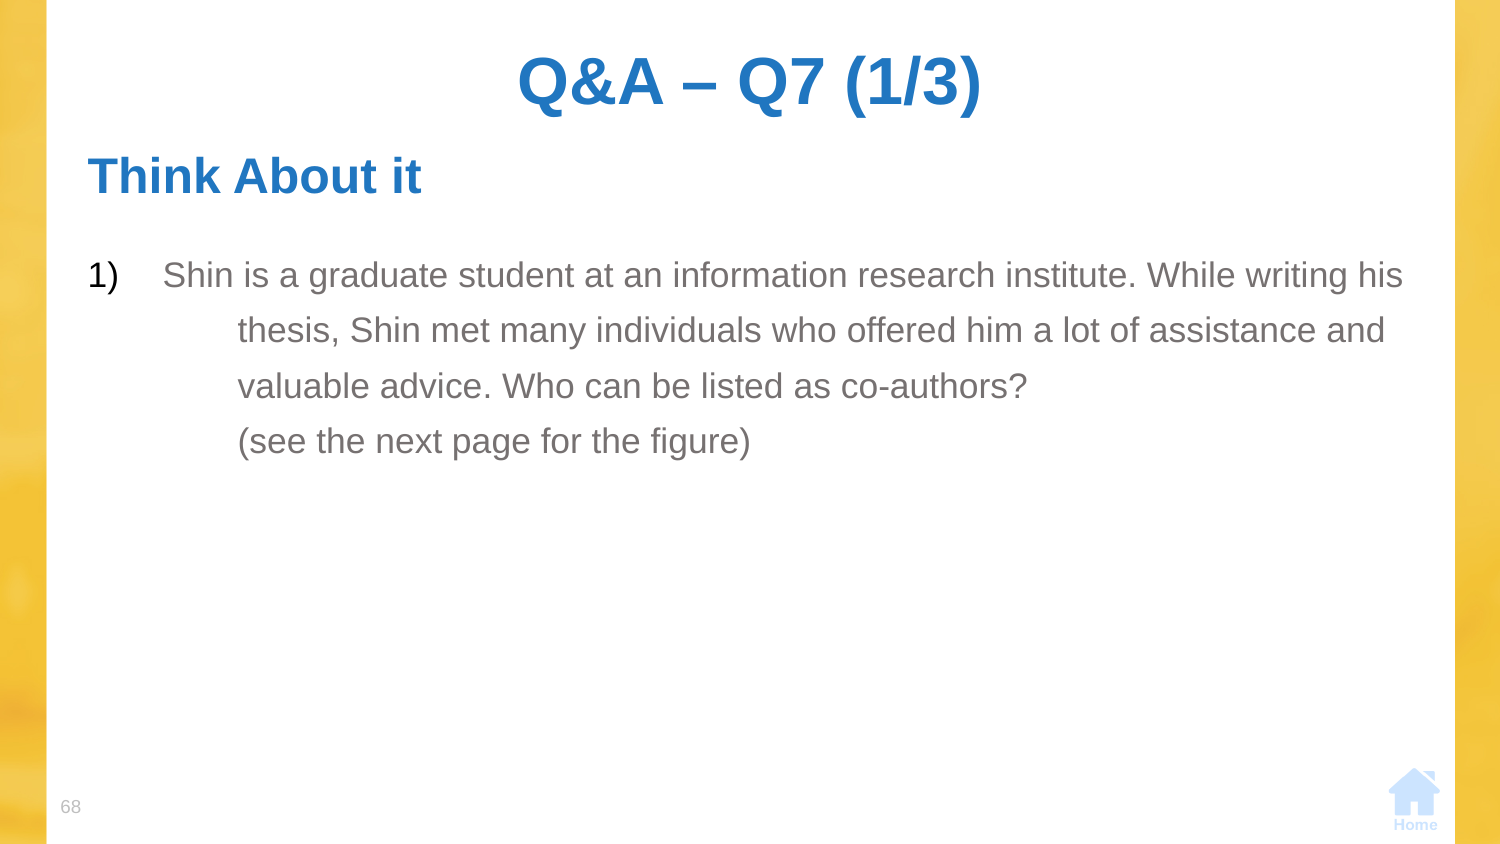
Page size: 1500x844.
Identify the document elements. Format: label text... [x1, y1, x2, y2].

text_box 68 [45, 783, 383, 829]
list Shin is a graduate student at an information research institute. While writing his thesis, Shin met many individuals who offered him a lot of assistance and valuable advice. Who can be listed as co-authors? (see the next page for the figure) [72, 231, 1421, 783]
title Q&A – Q7 (1/3) [440, 37, 1060, 98]
subtitle Think About it [72, 98, 1421, 231]
